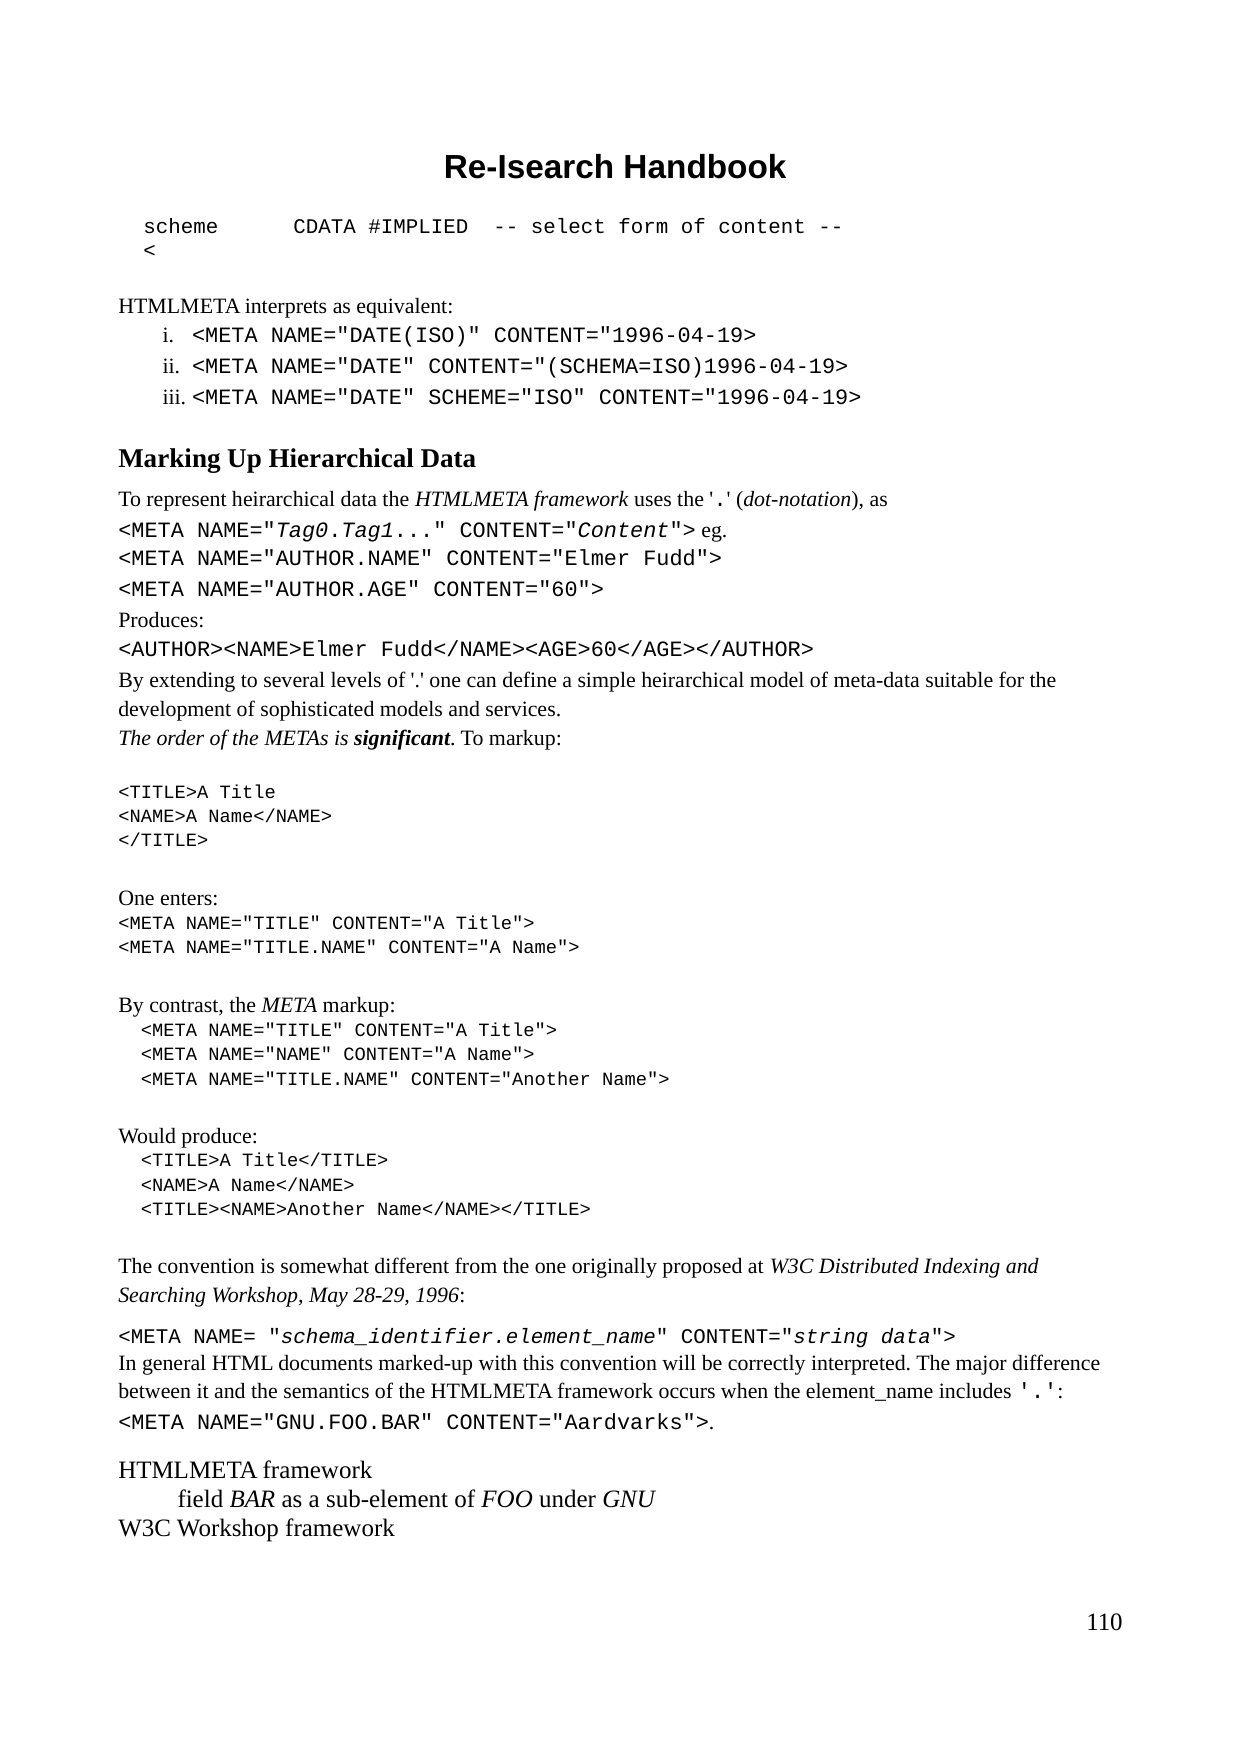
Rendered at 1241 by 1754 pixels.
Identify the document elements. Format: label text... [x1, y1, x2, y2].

subtitle Marking Up Hierarchical Data [118, 442, 1122, 473]
text Would produce: <TITLE>A Title</TITLE> <NAME>A Name</NAME> <TITLE><NAME>Another Name</NAME></TITLE> [118, 1094, 1122, 1221]
text The order of the METAs is significant. To markup: [118, 724, 1122, 779]
text Produces: <AUTHOR><NAME>Elmer Fudd</NAME><AGE>60</AGE></AUTHOR> [118, 607, 1122, 663]
text One enters: <META NAME="TITLE" CONTENT="A Title"> <META NAME="TITLE.NAME" CONTENT="A Name"> [118, 885, 1122, 988]
text HTMLMETA interprets as equivalent: [118, 293, 1122, 318]
text < [118, 240, 1122, 263]
list <META NAME="DATE" SCHEME="ISO" CONTENT="1996-04-19> [162, 384, 1122, 411]
subtitle HTMLMETA framework [118, 1455, 1122, 1484]
text By contrast, the META markup: [118, 992, 1122, 1017]
text <TITLE>A Title <NAME>A Name</NAME> </TITLE> [118, 782, 1122, 881]
text The convention is somewhat different from the one originally proposed at W3C Distributed Indexing and Searching Workshop, May 28-29, 1996: [118, 1253, 1122, 1307]
text By extending to several levels of '.' one can define a simple heirarchical model of meta-data suitable for the development of sophisticated models and services. [118, 667, 1122, 721]
list field BAR as a sub-element of FOO under GNU [177, 1484, 1122, 1513]
subtitle W3C Workshop framework [118, 1513, 1122, 1541]
text In general HTML documents marked-up with this convention will be correctly interpreted. The major difference between it and the semantics of the HTMLMETA framework occurs when the element_name includes '.': <META NAME="GNU.FOO.BAR" CONTENT="Aardvarks">. [118, 1349, 1122, 1436]
text scheme CDATA #IMPLIED -- select form of content -- [118, 216, 1122, 240]
text <META NAME="TITLE" CONTENT="A Title"> [118, 1021, 1122, 1042]
text <META NAME="NAME" CONTENT="A Name"> <META NAME="TITLE.NAME" CONTENT="Another Name"> [118, 1045, 1122, 1091]
text To represent heirarchical data the HTMLMETA framework uses the '.' (dot-notation), as <META NAME="Tag0.Tag1..." CONTENT="Content"> eg. <META NAME="AUTHOR.NAME" CONTENT="Elmer Fudd"> <META NAME="AUTHOR.AGE" CONTENT="60"> [118, 486, 1122, 603]
text <META NAME= "schema_identifier.element_name" CONTENT="string data"> [118, 1326, 1122, 1349]
list <META NAME="DATE(ISO)" CONTENT="1996-04-19> [162, 322, 1122, 349]
list <META NAME="DATE" CONTENT="(SCHEMA=ISO)1996-04-19> [162, 353, 1122, 380]
